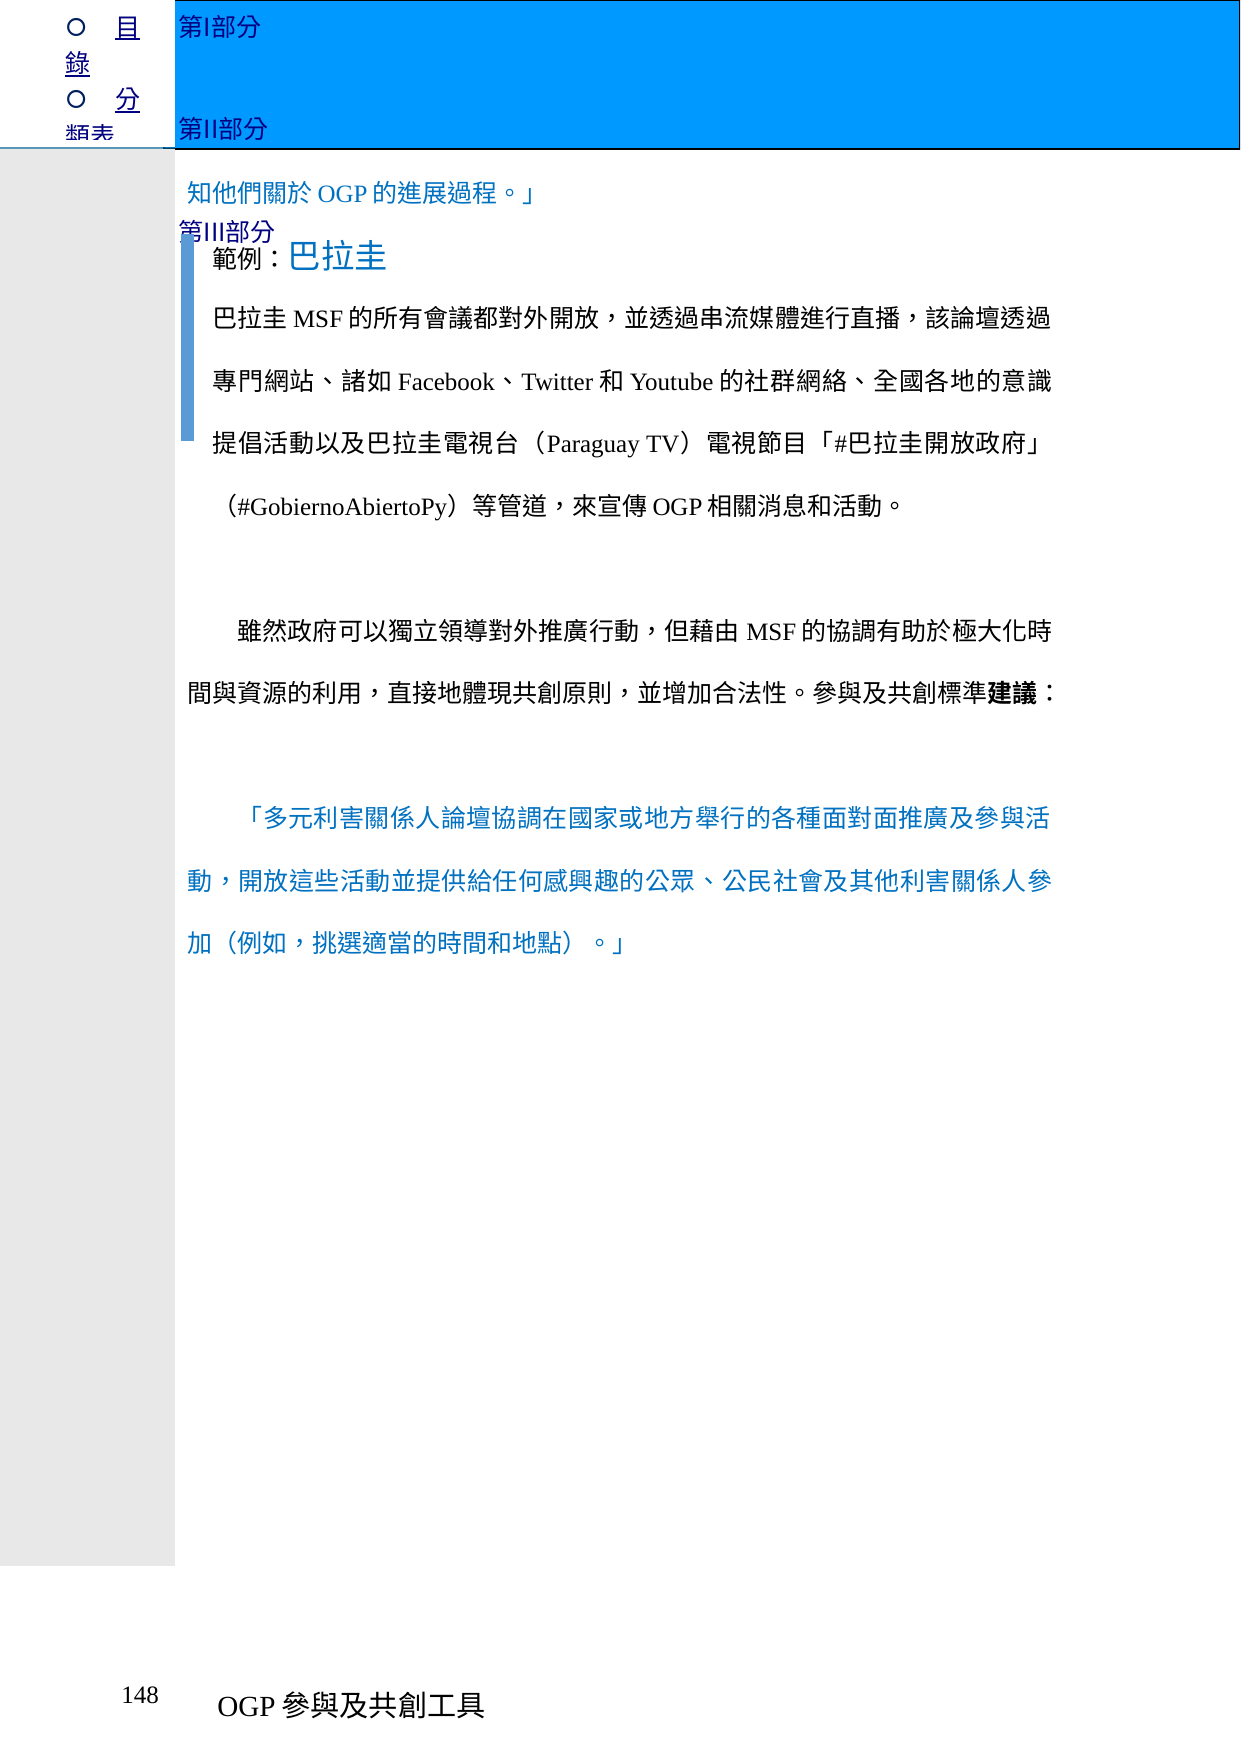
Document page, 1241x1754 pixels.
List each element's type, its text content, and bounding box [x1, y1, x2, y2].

text 「多元利害關係人論壇協調在國家或地方舉行的各種面對面推廣及參與活動，開放這些活動並提供給任何感興趣的公眾、公民社會及其他利害關係人參加（例如，挑選適當的時間和地點）。」 [187, 775, 1053, 962]
text 巴拉圭MSF的所有會議都對外開放，並透過串流媒體進行直播，該論壇透過專門網站、諸如Facebook、Twitter和Youtube的社群網絡、全國各地的意識提倡活動以及巴拉圭電視台（Paraguay TV）電視節目「#巴拉圭開放政府」 （#GobiernoAbiertoPy）等管道，來宣傳OGP相關消息和活動。 [212, 275, 1053, 525]
text 範例：巴拉圭 [212, 212, 1053, 275]
text 知他們關於OGP的進展過程。」 [187, 150, 1053, 212]
text 雖然政府可以獨立領導對外推廣行動，但藉由MSF的協調有助於極大化時間與資源的利用，直接地體現共創原則，並增加合法性。參與及共創標準建議： [187, 587, 1053, 712]
